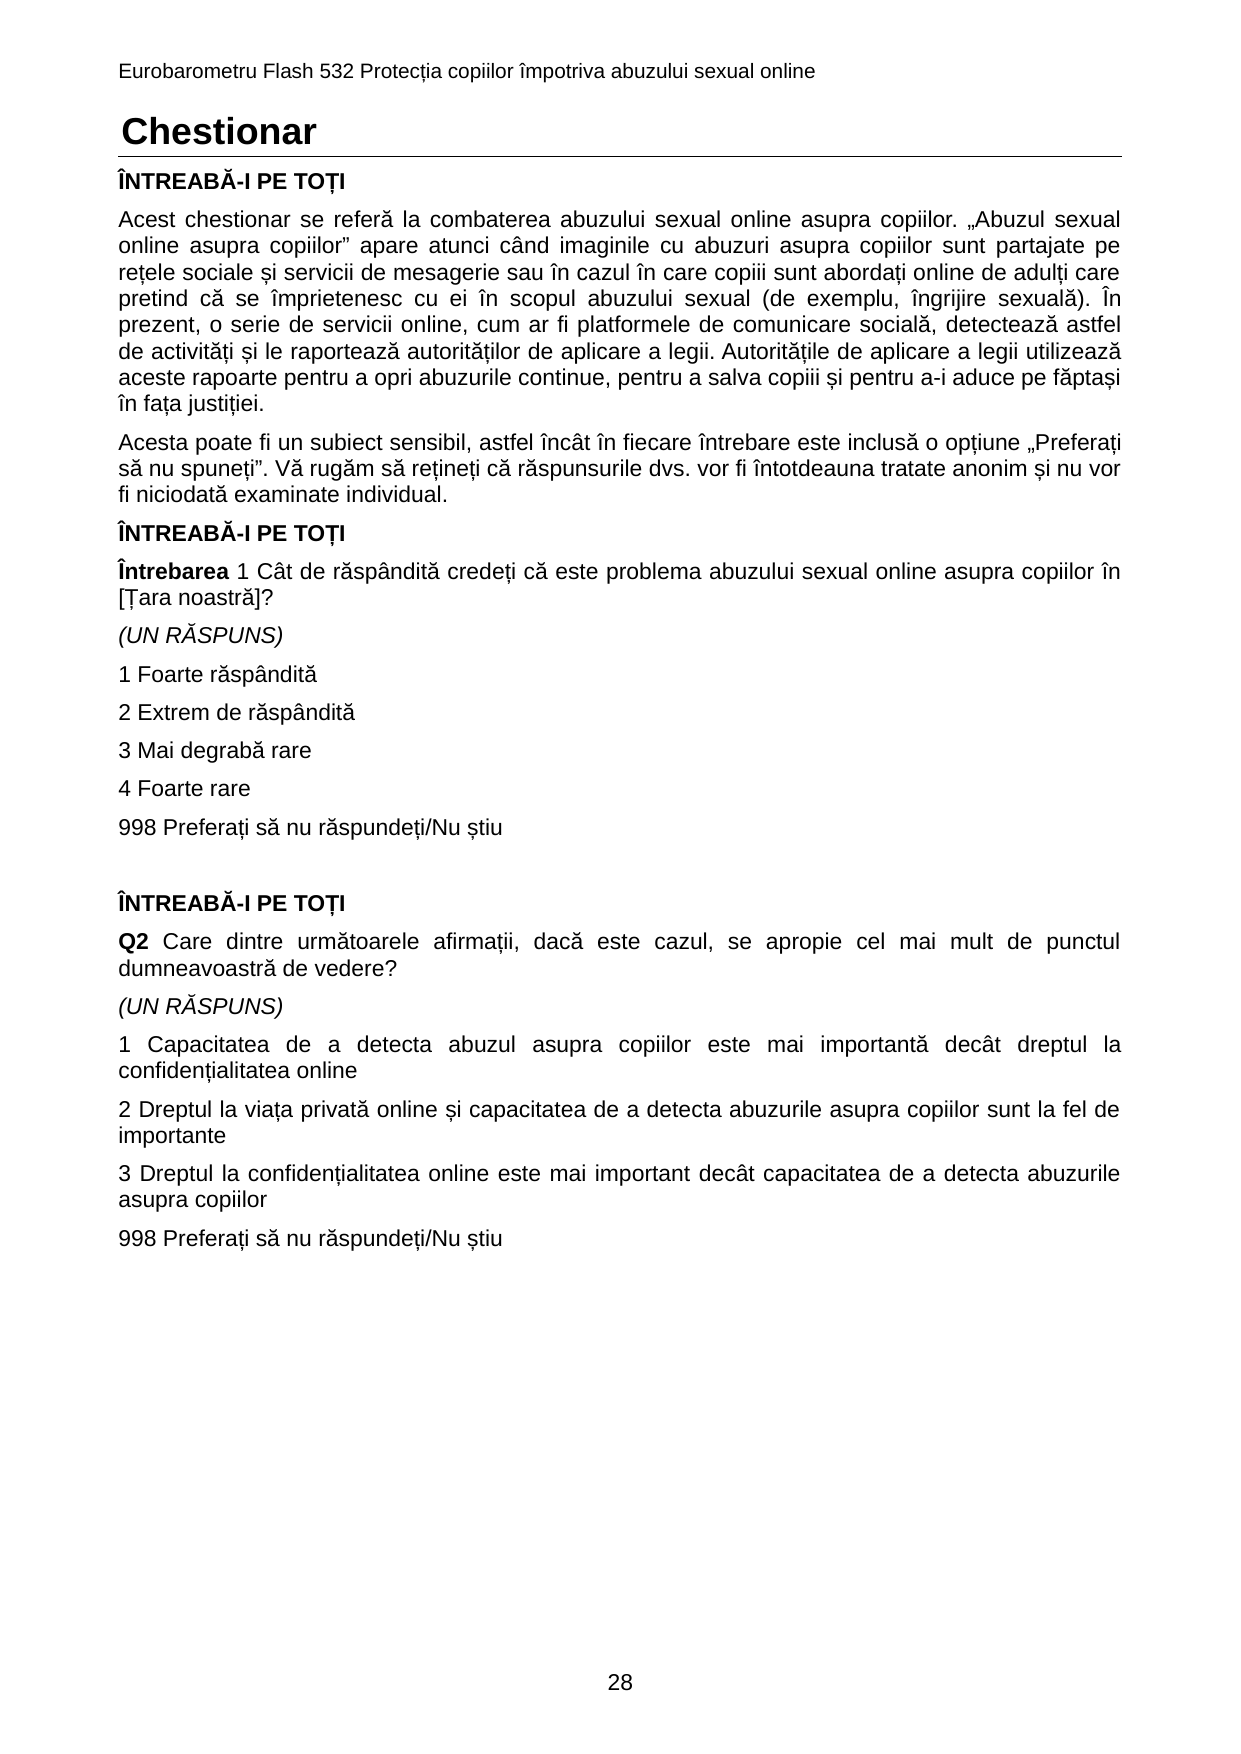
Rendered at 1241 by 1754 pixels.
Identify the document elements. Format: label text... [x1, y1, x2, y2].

text 3 Mai degrabă rare [118, 737, 1122, 763]
text 2 Dreptul la viața privată online și capacitatea de a detecta abuzurile asupra copiilor sunt la fel de importante [118, 1096, 1122, 1148]
text 3 Dreptul la confidențialitatea online este mai important decât capacitatea de a detecta abuzurile asupra copiilor [118, 1160, 1122, 1213]
text (UN RĂSPUNS) [118, 993, 1122, 1019]
text 4 Foarte rare [118, 775, 1122, 802]
text Întrebarea 1 Cât de răspândită credeți că este problema abuzului sexual online asupra copiilor în [Țara noastră]? [118, 558, 1122, 610]
text Acesta poate fi un subiect sensibil, astfel încât în fiecare întrebare este inclusă o opțiune „Preferați să nu spuneți”. Vă rugăm să rețineți că răspunsurile dvs. vor fi întotdeauna tratate anonim și nu vor fi niciodată examinate individual. [118, 428, 1122, 508]
subtitle Chestionar [118, 107, 1122, 156]
text 2 Extrem de răspândită [118, 699, 1122, 725]
text Acest chestionar se referă la combaterea abuzului sexual online asupra copiilor. „Abuzul sexual online asupra copiilor” apare atunci când imaginile cu abuzuri asupra copiilor sunt partajate pe rețele sociale și servicii de mesagerie sau în cazul în care copiii sunt abordați online de adulți care pretind că se împrietenesc cu ei în scopul abuzului sexual (de exemplu, îngrijire sexuală). În prezent, o serie de servicii online, cum ar fi platformele de comunicare socială, detectează astfel de activități și le raportează autorităților de aplicare a legii. Autoritățile de aplicare a legii utilizează aceste rapoarte pentru a opri abuzurile continue, pentru a salva copiii și pentru a-i aduce pe făptași în fața justiției. [118, 206, 1122, 417]
text 998 Preferați să nu răspundeți/Nu știu [118, 1225, 1122, 1251]
text 1 Capacitatea de a detecta abuzul asupra copiilor este mai importantă decât dreptul la confidențialitatea online [118, 1031, 1122, 1084]
text ÎNTREABĂ-I PE TOȚI [118, 890, 1122, 916]
text 1 Foarte răspândită [118, 661, 1122, 687]
text ÎNTREABĂ-I PE TOȚI [118, 168, 1122, 194]
text 998 Preferați să nu răspundeți/Nu știu [118, 813, 1122, 840]
text ÎNTREABĂ-I PE TOȚI [118, 519, 1122, 546]
text Q2 Care dintre următoarele afirmații, dacă este cazul, se apropie cel mai mult de punctul dumneavoastră de vedere? [118, 928, 1122, 981]
text (UN RĂSPUNS) [118, 622, 1122, 649]
